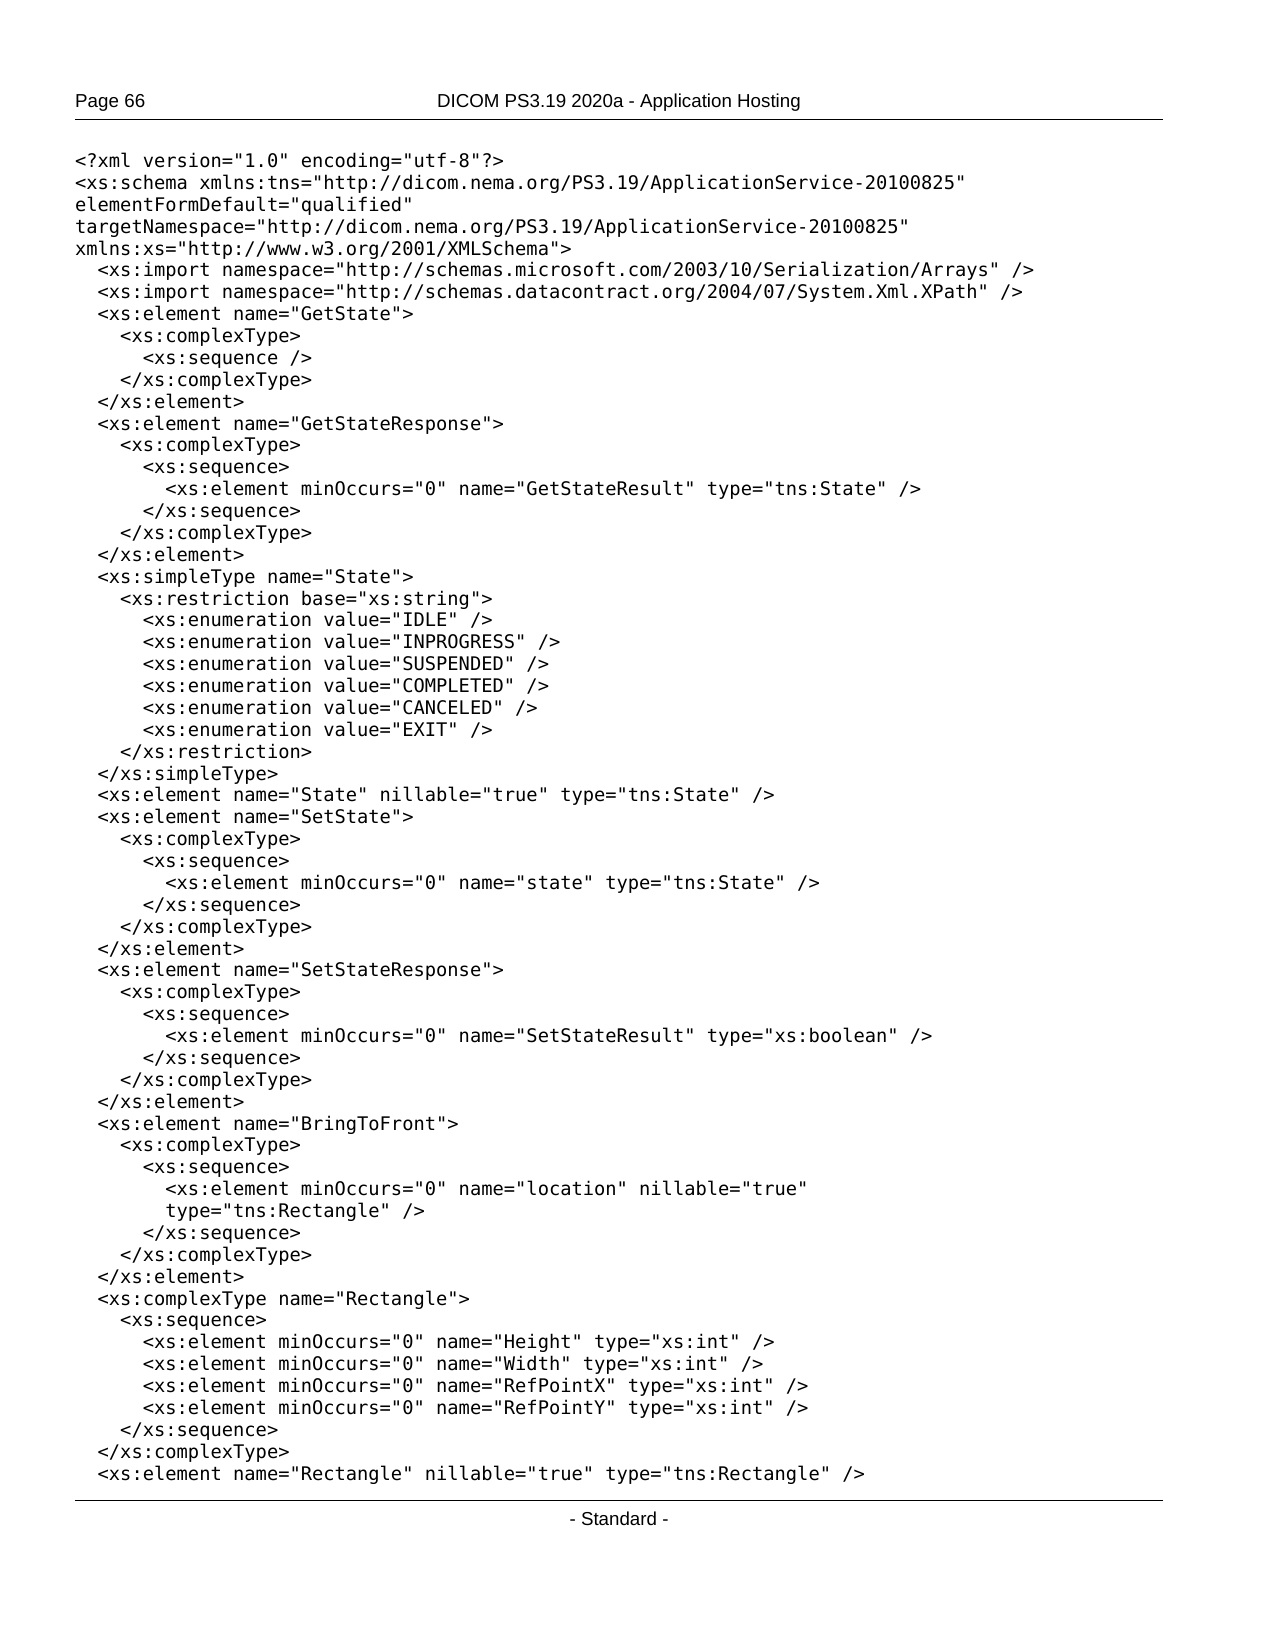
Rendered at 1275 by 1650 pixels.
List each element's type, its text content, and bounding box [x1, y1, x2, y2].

text <?xml version="1.0" encoding="utf-8"?> <xs:schema xmlns:tns="http://dicom.nema.org/PS3.19/ApplicationService-20100825" elementFormDefault="qualified" targetNamespace="http://dicom.nema.org/PS3.19/ApplicationService-20100825" xmlns:xs="http://www.w3.org/2001/XMLSchema"> <xs:import namespace="http://schemas.microsoft.com/2003/10/Serialization/Arrays" /> <xs:import namespace="http://schemas.datacontract.org/2004/07/System.Xml.XPath" /> <xs:element name="GetState"> <xs:complexType> <xs:sequence /> </xs:complexType> </xs:element> <xs:element name="GetStateResponse"> <xs:complexType> <xs:sequence> <xs:element minOccurs="0" name="GetStateResult" type="tns:State" /> </xs:sequence> </xs:complexType> </xs:element> <xs:simpleType name="State"> <xs:restriction base="xs:string"> <xs:enumeration value="IDLE" /> <xs:enumeration value="INPROGRESS" /> <xs:enumeration value="SUSPENDED" /> <xs:enumeration value="COMPLETED" /> <xs:enumeration value="CANCELED" /> <xs:enumeration value="EXIT" /> </xs:restriction> </xs:simpleType> <xs:element name="State" nillable="true" type="tns:State" /> <xs:element name="SetState"> <xs:complexType> <xs:sequence> <xs:element minOccurs="0" name="state" type="tns:State" /> </xs:sequence> </xs:complexType> </xs:element> <xs:element name="SetStateResponse"> <xs:complexType> <xs:sequence> <xs:element minOccurs="0" name="SetStateResult" type="xs:boolean" /> </xs:sequence> </xs:complexType> </xs:element> <xs:element name="BringToFront"> <xs:complexType> <xs:sequence> <xs:element minOccurs="0" name="location" nillable="true" type="tns:Rectangle" /> </xs:sequence> </xs:complexType> </xs:element> <xs:complexType name="Rectangle"> <xs:sequence> <xs:element minOccurs="0" name="Height" type="xs:int" /> <xs:element minOccurs="0" name="Width" type="xs:int" /> <xs:element minOccurs="0" name="RefPointX" type="xs:int" /> <xs:element minOccurs="0" name="RefPointY" type="xs:int" /> </xs:sequence> </xs:complexType> <xs:element name="Rectangle" nillable="true" type="tns:Rectangle" /> [75, 150, 1162, 1484]
